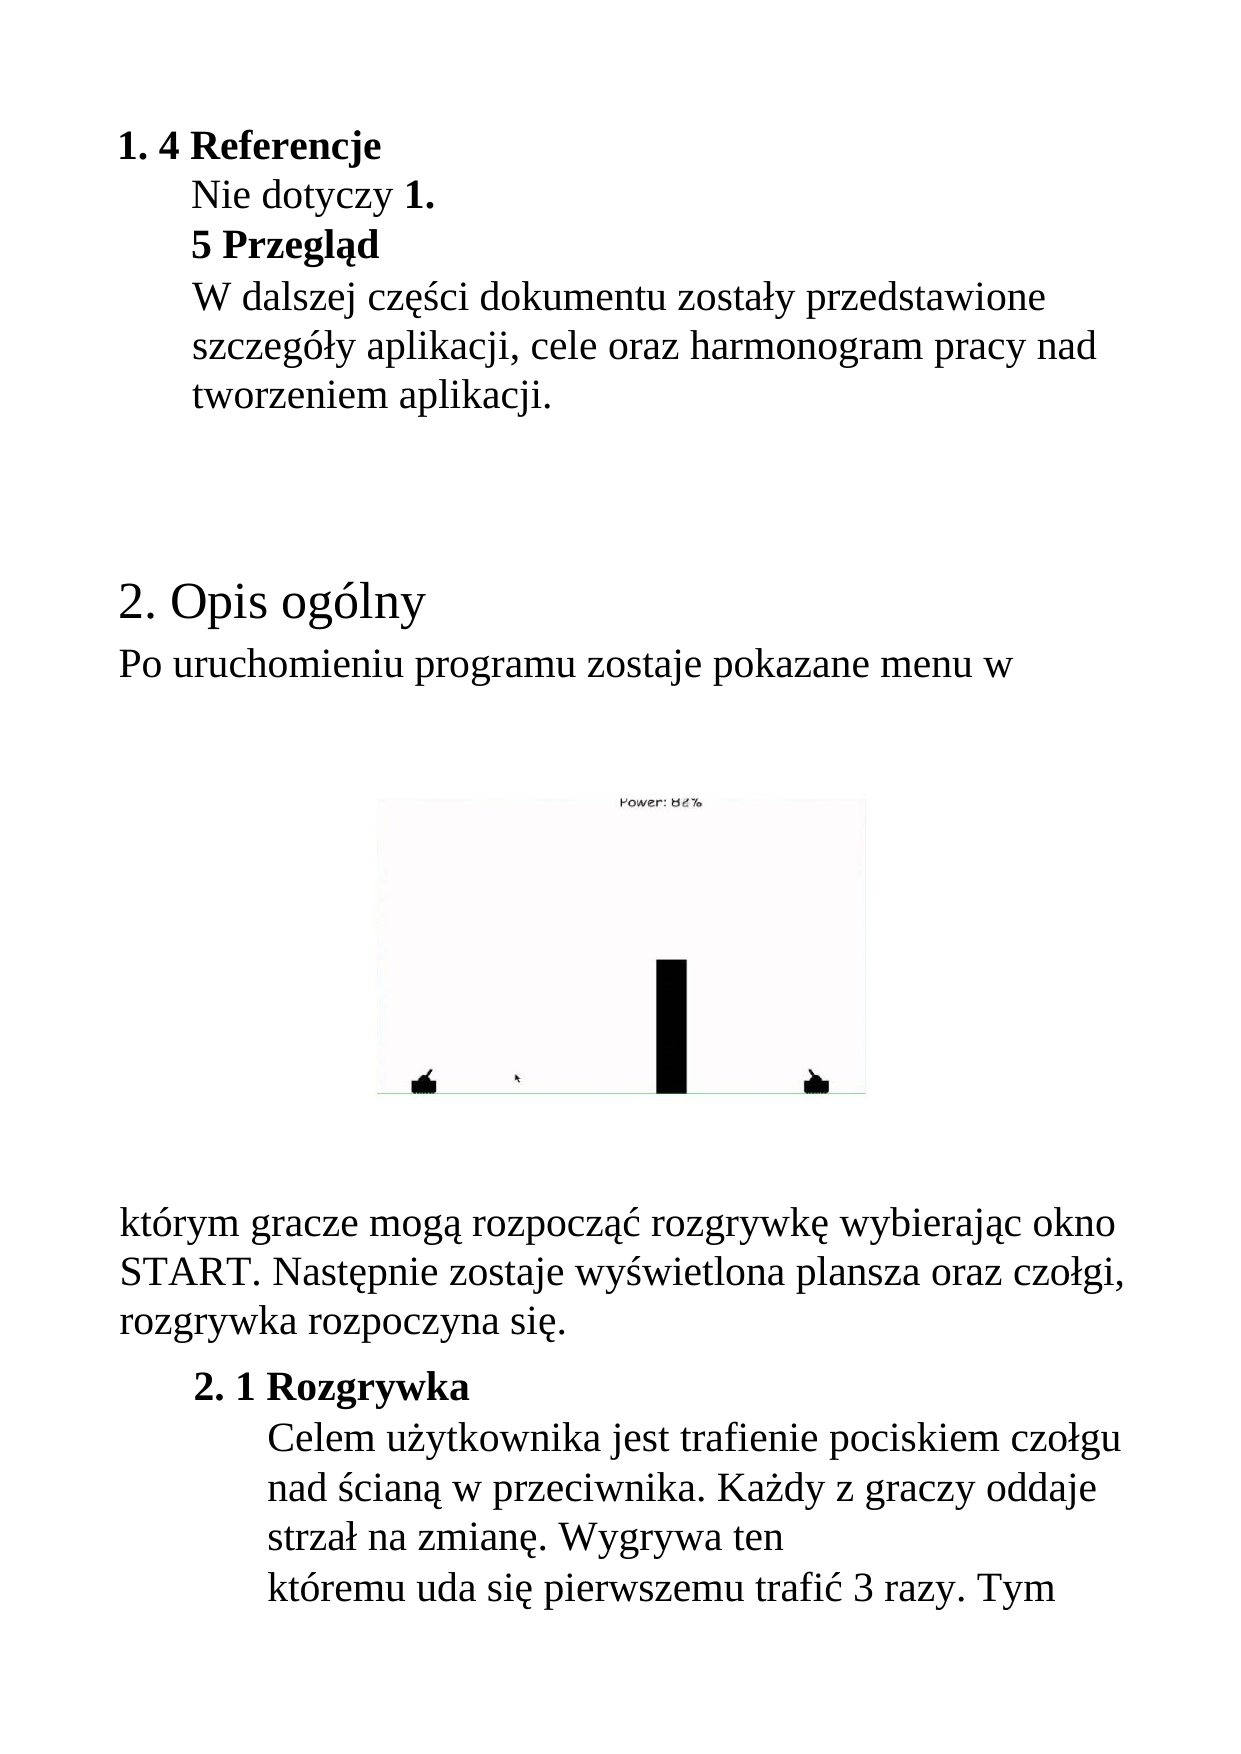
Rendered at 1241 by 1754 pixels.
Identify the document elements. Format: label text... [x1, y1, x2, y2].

text którym gracze mogą rozpocząć rozgrywkę wybierając okno START. Następnie zostaje wyświetlona plansza oraz czołgi, rozgrywka rozpoczyna się. [118, 1197, 1127, 1343]
text Celem użytkownika jest trafienie pociskiem czołgu nad ścianą w przeciwnika. Każdy z graczy oddaje strzał na zmianę. Wygrywa ten [267, 1413, 1127, 1559]
text któremu uda się pierwszemu trafić 3 razy. Tym [267, 1563, 1127, 1611]
text Po uruchomieniu programu zostaje pokazane menu w [118, 638, 1127, 705]
subtitle 2. 1 Rozgrywka [193, 1361, 926, 1409]
subtitle 1. 4 Referencje Nie dotyczy 1. 5 Przegląd [117, 120, 444, 268]
text W dalszej części dokumentu zostały przedstawione szczegóły aplikacji, cele oraz harmonogram pracy nad tworzeniem aplikacji. [192, 271, 1127, 417]
subtitle 2. Opis ogólny [118, 570, 1127, 630]
